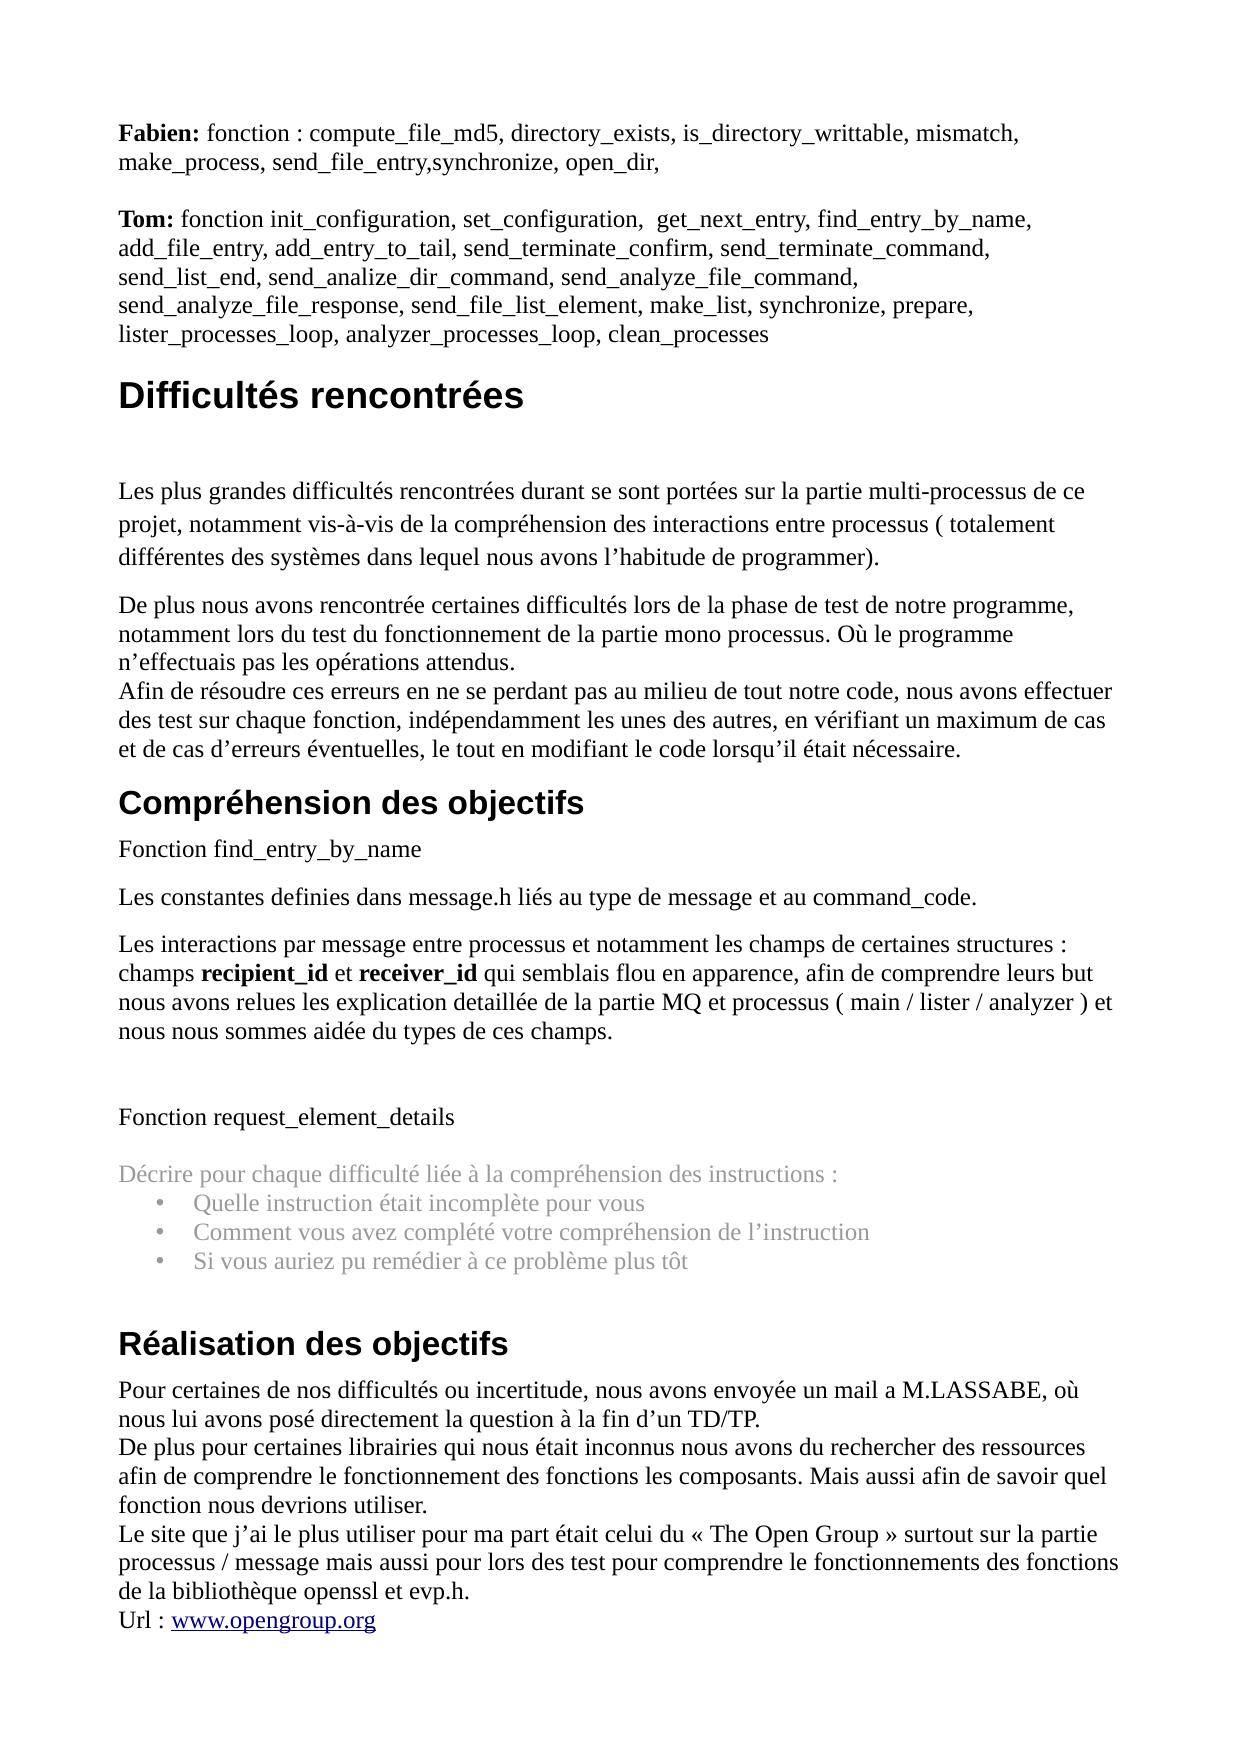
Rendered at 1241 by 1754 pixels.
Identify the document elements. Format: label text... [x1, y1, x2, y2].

text Afin de résoudre ces erreurs en ne se perdant pas au milieu de tout notre code, nous avons effectuer des test sur chaque fonction, indépendamment les unes des autres, en vérifiant un maximum de cas et de cas d’erreurs éventuelles, le tout en modifiant le code lorsqu’il était nécessaire. [118, 676, 1122, 762]
text Les constantes definies dans message.h liés au type de message et au command_code. [118, 882, 1122, 911]
text Les plus grandes difficultés rencontrées durant se sont portées sur la partie multi-processus de ce projet, notamment vis-à-vis de la compréhension des interactions entre processus ( totalement différentes des systèmes dans lequel nous avons l’habitude de programmer). [118, 476, 1122, 571]
text Les interactions par message entre processus et notamment les champs de certaines structures : champs recipient_id et receiver_id qui semblais flou en apparence, afin de comprendre leurs but nous avons relues les explication detaillée de la partie MQ et processus ( main / lister / analyzer ) et nous nous sommes aidée du types de ces champs. [118, 929, 1122, 1044]
text Fonction request_element_details [118, 1102, 1122, 1131]
list Si vous auriez pu remédier à ce problème plus tôt [156, 1246, 1122, 1274]
text Pour certaines de nos difficultés ou incertitude, nous avons envoyée un mail a M.LASSABE, où nous lui avons posé directement la question à la fin d’un TD/TP. [118, 1375, 1122, 1432]
text Décrire pour chaque difficulté liée à la compréhension des instructions : [118, 1159, 1122, 1188]
subtitle Réalisation des objectifs [118, 1324, 1122, 1362]
text De plus pour certaines librairies qui nous était inconnus nous avons du rechercher des ressources afin de comprendre le fonctionnement des fonctions les composants. Mais aussi afin de savoir quel fonction nous devrions utiliser. [118, 1432, 1122, 1519]
text Le site que j’ai le plus utiliser pour ma part était celui du « The Open Group » surtout sur la partie processus / message mais aussi pour lors des test pour comprendre le fonctionnements des fonctions de la bibliothèque openssl et evp.h. [118, 1519, 1122, 1605]
text Tom: fonction init_configuration, set_configuration, get_next_entry, find_entry_by_name, add_file_entry, add_entry_to_tail, send_terminate_confirm, send_terminate_command, send_list_end, send_analize_dir_command, send_analyze_file_command, send_analyze_file_response, send_file_list_element, make_list, synchronize, prepare, lister_processes_loop, analyzer_processes_loop, clean_processes [118, 204, 1122, 348]
subtitle Compréhension des objectifs [118, 783, 1122, 822]
list Comment vous avez complété votre compréhension de l’instruction [156, 1217, 1122, 1246]
text De plus nous avons rencontrée certaines difficultés lors de la phase de test de notre programme, notamment lors du test du fonctionnement de la partie mono processus. Où le programme n’effectuais pas les opérations attendus. [118, 590, 1122, 676]
list Quelle instruction était incomplète pour vous [156, 1188, 1122, 1217]
text Url : www.opengroup.org [118, 1605, 1122, 1634]
text Fonction find_entry_by_name [118, 834, 1122, 863]
subtitle Difficultés rencontrées [118, 373, 1122, 416]
text Fabien: fonction : compute_file_md5, directory_exists, is_directory_writtable, mismatch, make_process, send_file_entry,synchronize, open_dir, [118, 118, 1122, 176]
